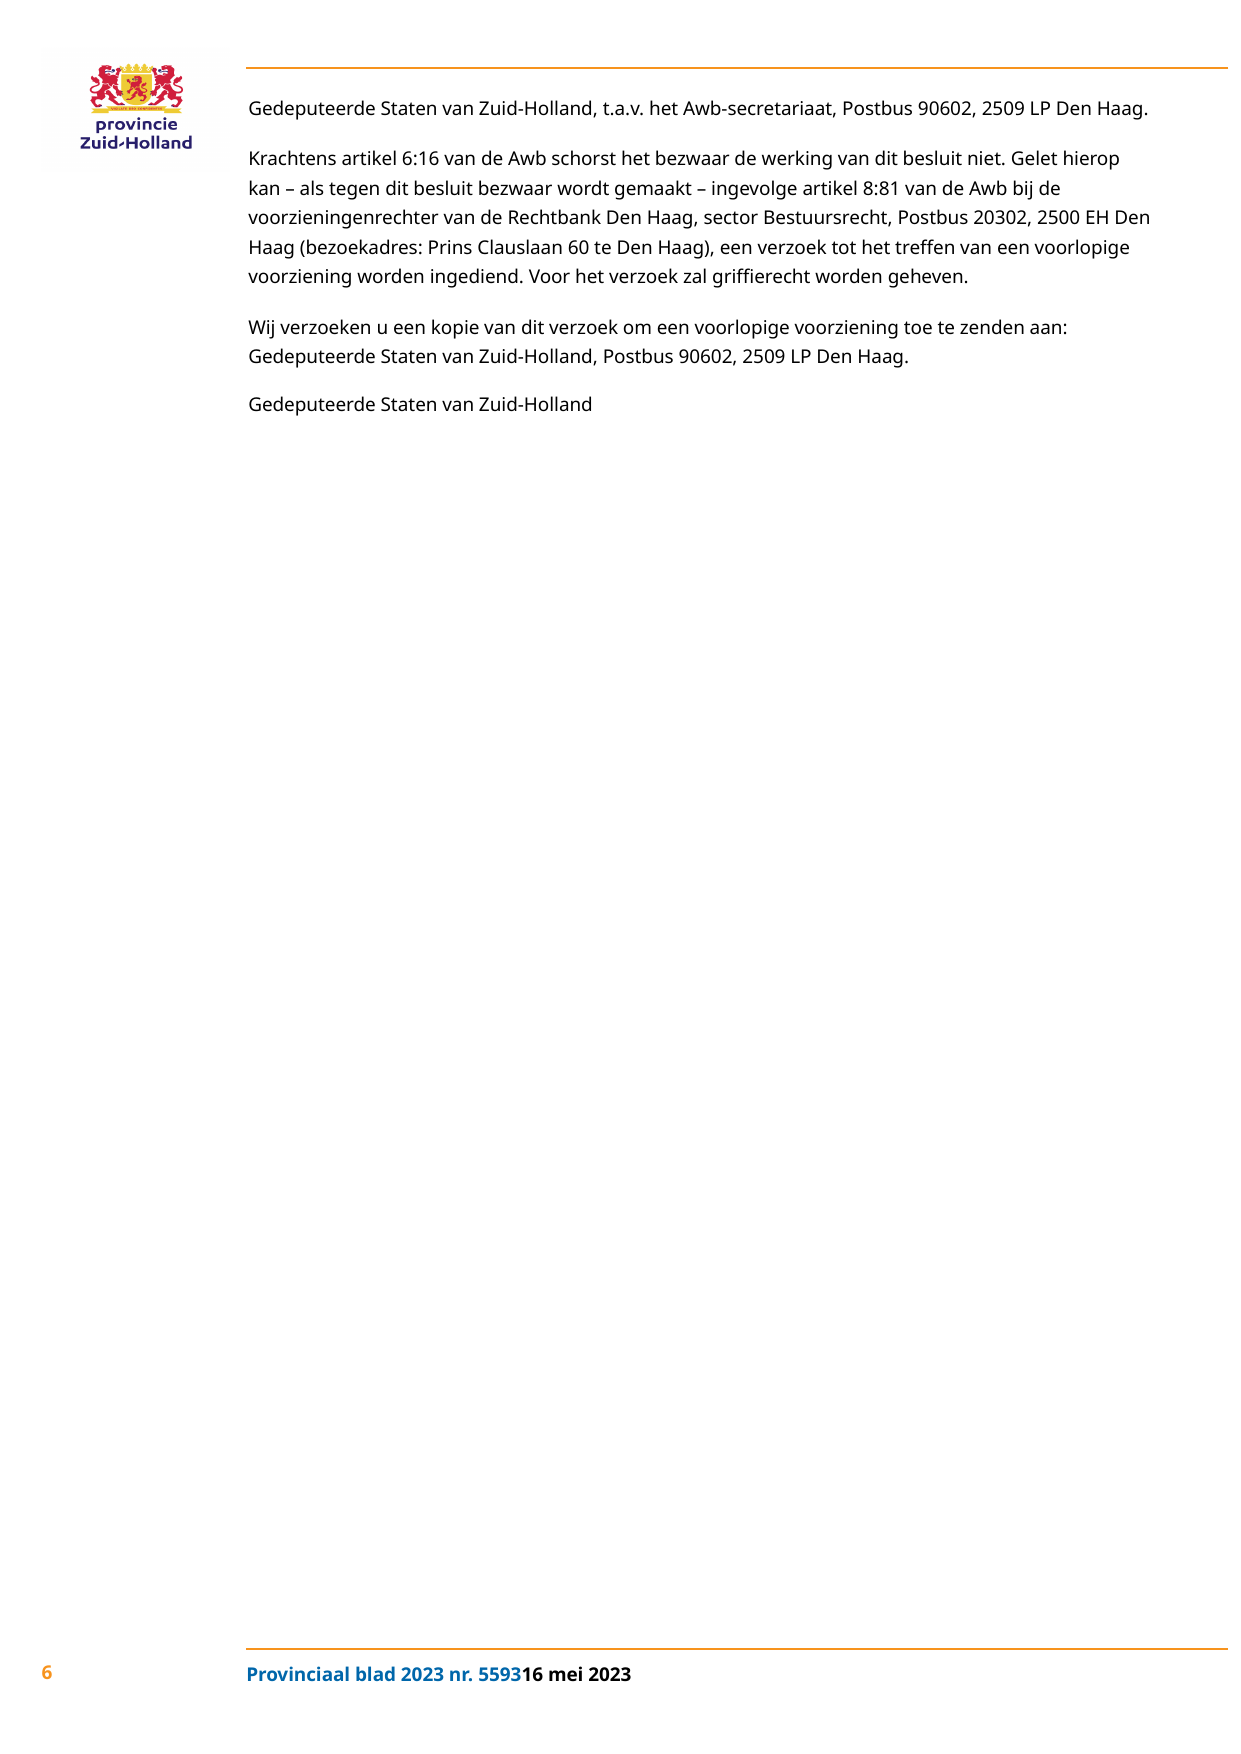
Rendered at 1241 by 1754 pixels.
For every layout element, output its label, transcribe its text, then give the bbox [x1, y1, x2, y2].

picture [41, 47, 231, 172]
text Gedeputeerde Staten van Zuid-Holland [248, 391, 1152, 417]
text Wij verzoeken u een kopie van dit verzoek om een voorlopige voorziening toe te zenden aan: Gedeputeerde Staten van Zuid-Holland, Postbus 90602, 2509 LP Den Haag. [248, 314, 1152, 369]
text Gedeputeerde Staten van Zuid-Holland, t.a.v. het Awb-secretariaat, Postbus 90602, 2509 LP Den Haag. [248, 95, 1152, 121]
text Krachtens artikel 6:16 van de Awb schorst het bezwaar de werking van dit besluit niet. Gelet hierop kan – als tegen dit besluit bezwaar wordt gemaakt – ingevolge artikel 8:81 van de Awb bij de voorzieningenrechter van de Rechtbank Den Haag, sector Bestuursrecht, Postbus 20302, 2500 EH Den Haag (bezoekadres: Prins Clauslaan 60 te Den Haag), een verzoek tot het treffen van een voorlopige voorziening worden ingediend. Voor het verzoek zal griffierecht worden geheven. [248, 145, 1152, 289]
